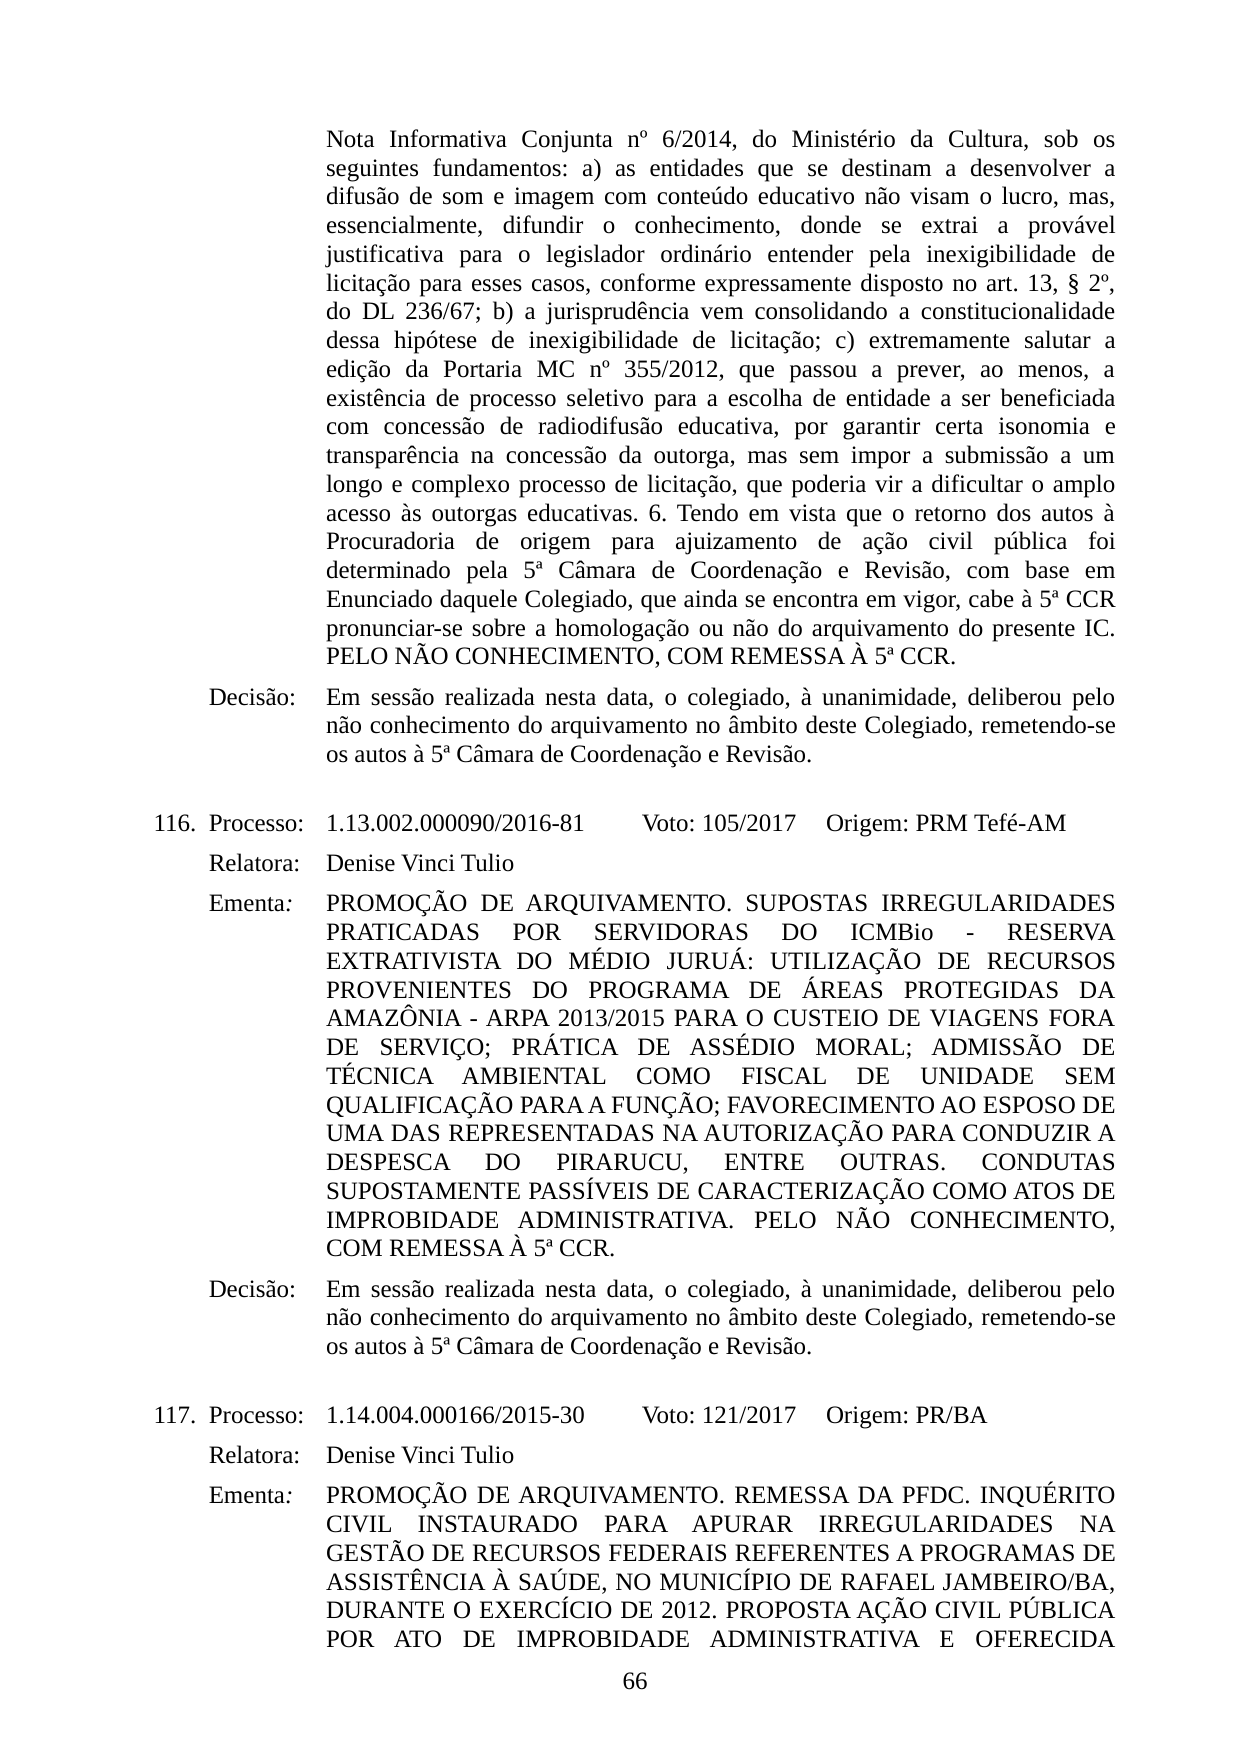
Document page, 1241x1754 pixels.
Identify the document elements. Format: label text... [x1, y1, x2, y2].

table_header Origem: PR/BA [820, 1394, 1122, 1434]
table_cell [148, 883, 203, 1268]
table_header 116. [148, 802, 203, 842]
table_cell Em sessão realizada nesta data, o colegiado, à unanimidade, deliberou pelo não conhecimento do arquivamento no âmbito deste Colegiado, remetendo-se os autos à 5ª Câmara de Coordenação e Revisão. [320, 1268, 1122, 1366]
table_cell [148, 843, 203, 883]
table_cell [148, 1268, 203, 1366]
table_cell PROMOÇÃO DE ARQUIVAMENTO. REMESSA DA PFDC. INQUÉRITO CIVIL INSTAURADO PARA APURAR IRREGULARIDADES NA GESTÃO DE RECURSOS FEDERAIS REFERENTES A PROGRAMAS DE ASSISTÊNCIA À SAÚDE, NO MUNICÍPIO DE RAFAEL JAMBEIRO/BA, DURANTE O EXERCÍCIO DE 2012. PROPOSTA AÇÃO CIVIL PÚBLICA POR ATO DE IMPROBIDADE ADMINISTRATIVA E OFERECIDA [320, 1475, 1122, 1659]
table_header 117. [148, 1394, 203, 1434]
table_header Processo: [203, 802, 320, 842]
table_cell [148, 676, 203, 773]
table_cell Denise Vinci Tulio [320, 843, 1122, 883]
table_cell Nota Informativa Conjunta nº 6/2014, do Ministério da Cultura, sob os seguintes fundamentos: a) as entidades que se destinam a desenvolver a difusão de som e imagem com conteúdo educativo não visam o lucro, mas, essencialmente, difundir o conhecimento, donde se extrai a provável justificativa para o legislador ordinário entender pela inexigibilidade de licitação para esses casos, conforme expressamente disposto no art. 13, § 2º, do DL 236/67; b) a jurisprudência vem consolidando a constitucionalidade dessa hipótese de inexigibilidade de licitação; c) extremamente salutar a edição da Portaria MC nº 355/2012, que passou a prever, ao menos, a existência de processo seletivo para a escolha de entidade a ser beneficiada com concessão de radiodifusão educativa, por garantir certa isonomia e transparência na concessão da outorga, mas sem impor a submissão a um longo e complexo processo de licitação, que poderia vir a dificultar o amplo acesso às outorgas educativas. 6. Tendo em vista que o retorno dos autos à Procuradoria de origem para ajuizamento de ação civil pública foi determinado pela 5ª Câmara de Coordenação e Revisão, com base em Enunciado daquele Colegiado, que ainda se encontra em vigor, cabe à 5ª CCR pronunciar-se sobre a homologação ou não do arquivamento do presente IC. PELO NÃO CONHECIMENTO, COM REMESSA À 5ª CCR. [320, 118, 1122, 676]
table_cell [148, 1475, 203, 1659]
table_cell [148, 118, 203, 676]
table_cell Decisão: [203, 676, 320, 773]
table_cell Ementa: [203, 1475, 320, 1659]
table_cell Ementa: [203, 883, 320, 1268]
table_cell Decisão: [203, 1268, 320, 1366]
table_header Voto: 105/2017 [636, 802, 820, 842]
table_header Processo: [203, 1394, 320, 1434]
table_header 1.14.004.000166/2015-30 [320, 1394, 636, 1434]
table_cell Relatora: [203, 1435, 320, 1475]
table_cell [203, 118, 320, 676]
table_header Voto: 121/2017 [636, 1394, 820, 1434]
table_header Origem: PRM Tefé-AM [820, 802, 1122, 842]
table_cell [148, 1435, 203, 1475]
table_cell Denise Vinci Tulio [320, 1435, 1122, 1475]
table_cell Em sessão realizada nesta data, o colegiado, à unanimidade, deliberou pelo não conhecimento do arquivamento no âmbito deste Colegiado, remetendo-se os autos à 5ª Câmara de Coordenação e Revisão. [320, 676, 1122, 773]
table_cell Relatora: [203, 843, 320, 883]
table_header 1.13.002.000090/2016-81 [320, 802, 636, 842]
table_cell PROMOÇÃO DE ARQUIVAMENTO. SUPOSTAS IRREGULARIDADES PRATICADAS POR SERVIDORAS DO ICMBio - RESERVA EXTRATIVISTA DO MÉDIO JURUÁ: UTILIZAÇÃO DE RECURSOS PROVENIENTES DO PROGRAMA DE ÁREAS PROTEGIDAS DA AMAZÔNIA - ARPA 2013/2015 PARA O CUSTEIO DE VIAGENS FORA DE SERVIÇO; PRÁTICA DE ASSÉDIO MORAL; ADMISSÃO DE TÉCNICA AMBIENTAL COMO FISCAL DE UNIDADE SEM QUALIFICAÇÃO PARA A FUNÇÃO; FAVORECIMENTO AO ESPOSO DE UMA DAS REPRESENTADAS NA AUTORIZAÇÃO PARA CONDUZIR A DESPESCA DO PIRARUCU, ENTRE OUTRAS. CONDUTAS SUPOSTAMENTE PASSÍVEIS DE CARACTERIZAÇÃO COMO ATOS DE IMPROBIDADE ADMINISTRATIVA. PELO NÃO CONHECIMENTO, COM REMESSA À 5ª CCR. [320, 883, 1122, 1268]
